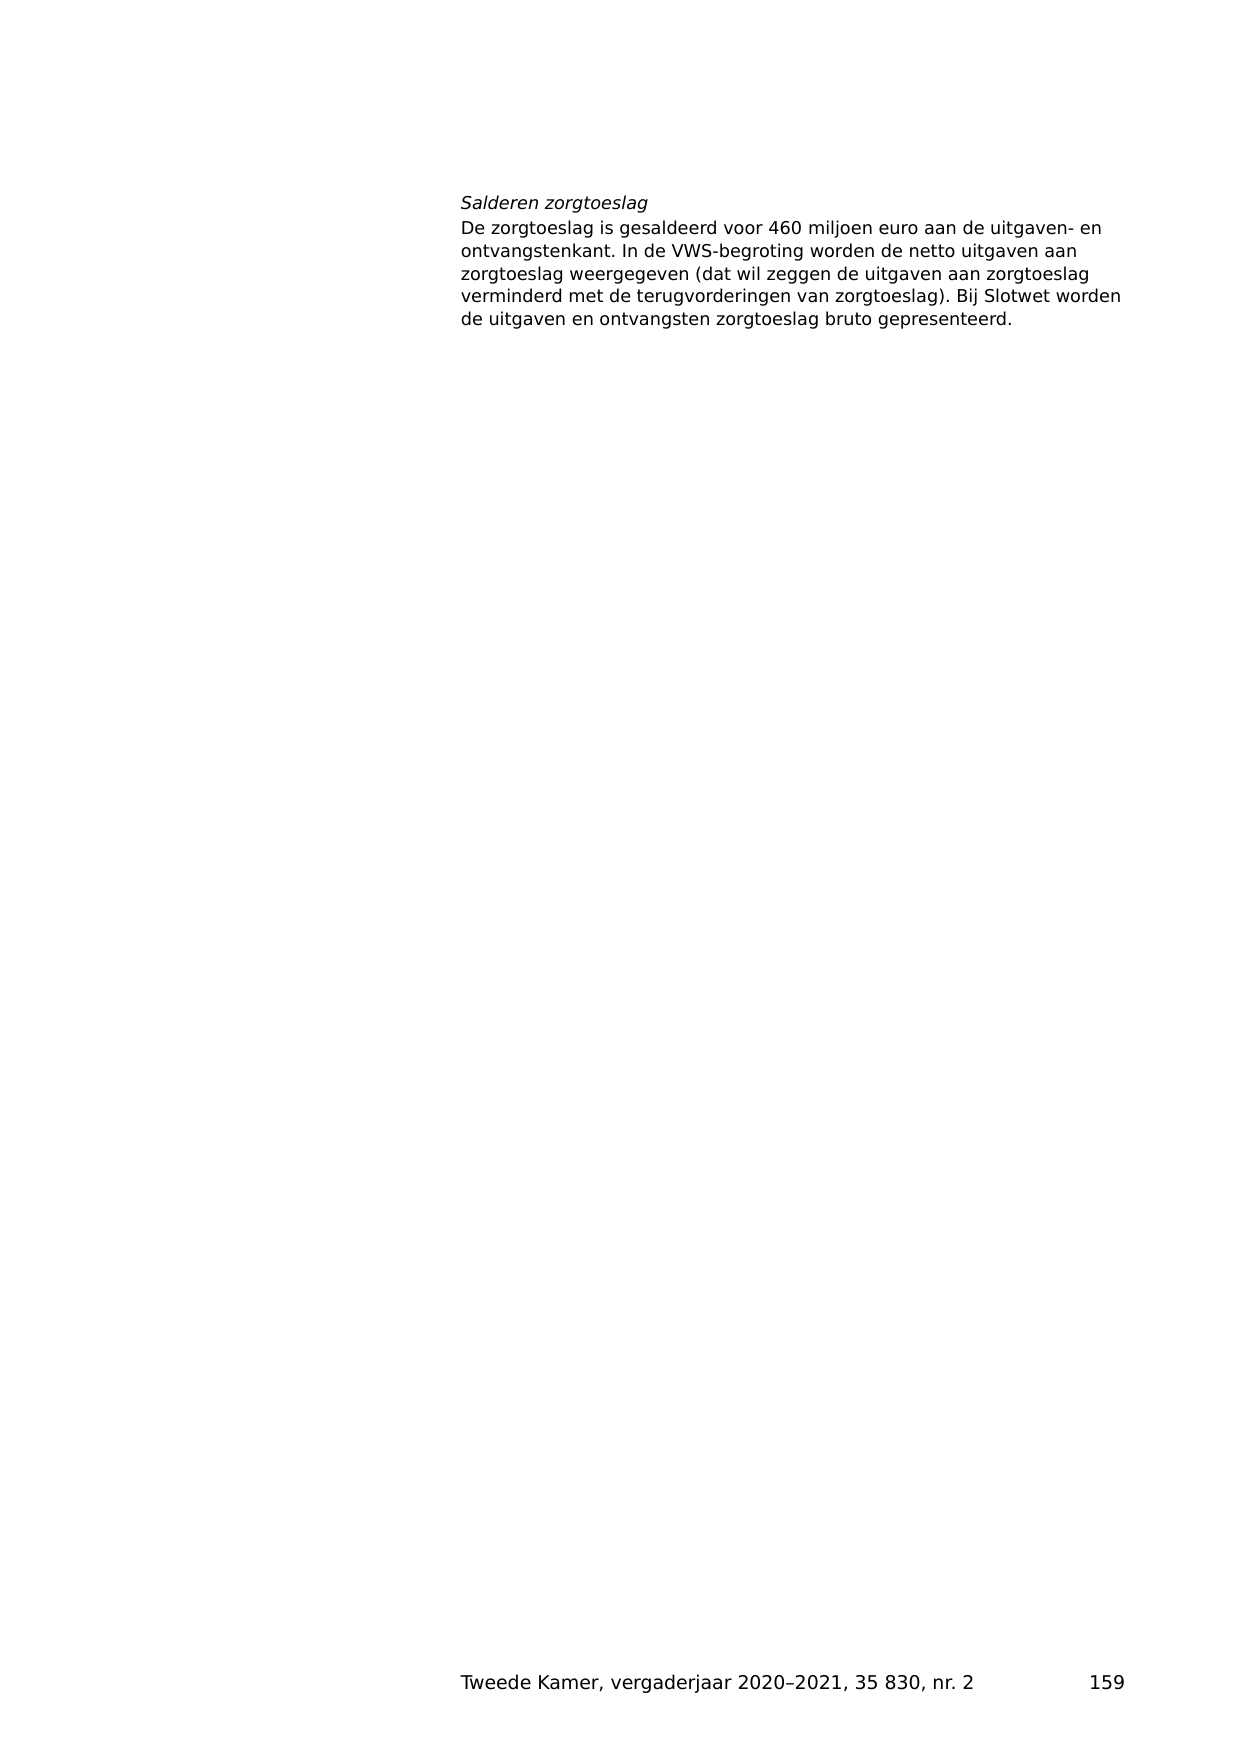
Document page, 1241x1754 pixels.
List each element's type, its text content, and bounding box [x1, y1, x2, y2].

text De zorgtoeslag is gesaldeerd voor 460 miljoen euro aan de uitgaven- en ontvangstenkant. In de VWS-begroting worden de netto uitgaven aan zorgtoeslag weergegeven (dat wil zeggen de uitgaven aan zorgtoeslag verminderd met de terugvorderingen van zorgtoeslag). Bij Slotwet worden de uitgaven en ontvangsten zorgtoeslag bruto gepresenteerd. [461, 216, 1125, 330]
text Salderen zorgtoeslag [461, 191, 1125, 214]
